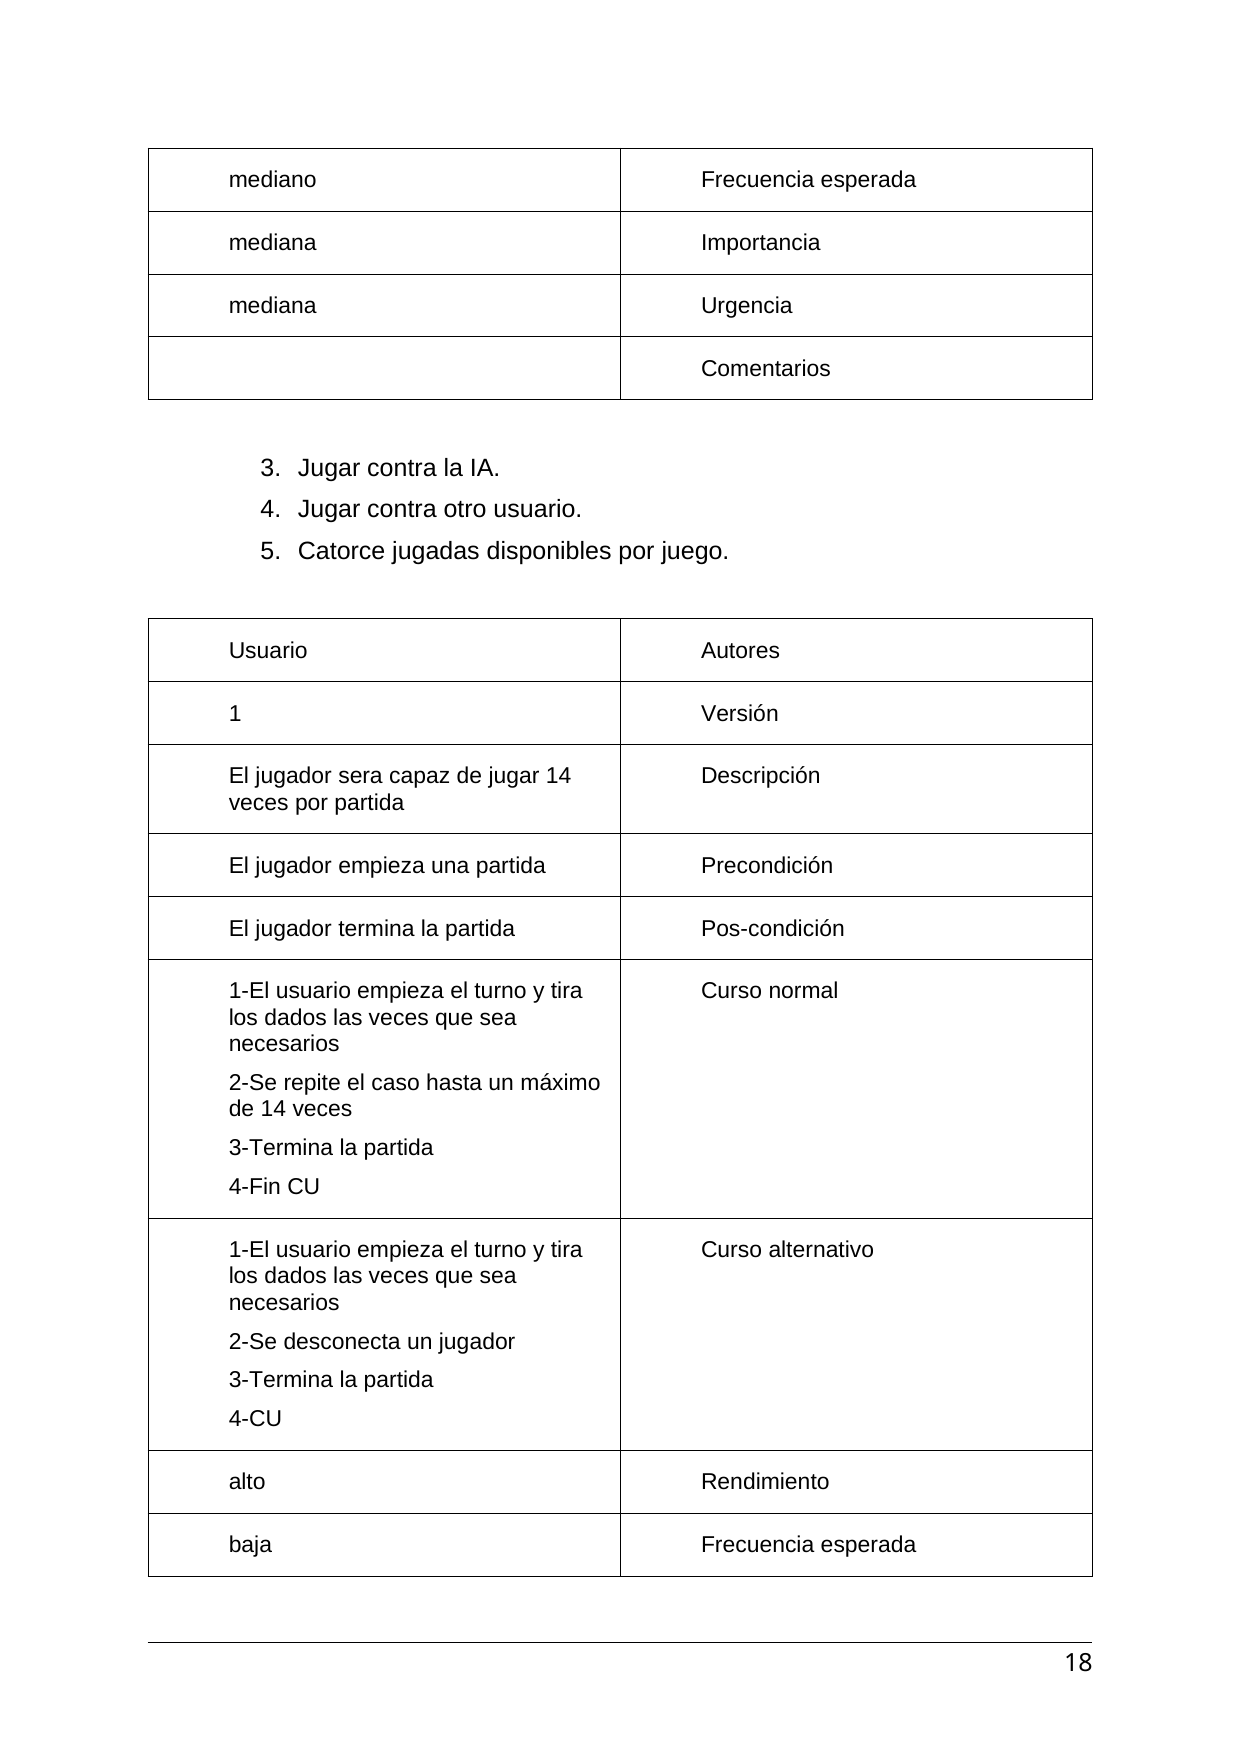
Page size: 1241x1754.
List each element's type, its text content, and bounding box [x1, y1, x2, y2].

table_cell El jugador termina la partida [149, 897, 620, 959]
table_cell Frecuencia esperada [621, 1514, 1092, 1576]
table_cell Rendimiento [621, 1451, 1092, 1513]
table_cell Urgencia [621, 275, 1092, 336]
table_cell Frecuencia esperada [621, 149, 1092, 211]
table_cell baja [149, 1514, 620, 1576]
table_cell mediana [149, 275, 620, 336]
table_header Autores [621, 619, 1092, 681]
table_cell 1 [149, 682, 620, 744]
table_cell [149, 337, 620, 399]
table_cell El jugador sera capaz de jugar 14 veces por partida [149, 745, 620, 833]
list Jugar contra la IA. [260, 453, 1092, 482]
table_cell mediana [149, 212, 620, 273]
table_cell Importancia [621, 212, 1092, 273]
table_cell Precondición [621, 834, 1092, 896]
table_cell Comentarios [621, 337, 1092, 399]
table_cell alto [149, 1451, 620, 1513]
list Jugar contra otro usuario. [260, 494, 1092, 523]
table_cell Curso alternativo [621, 1219, 1092, 1450]
list Catorce jugadas disponibles por juego. [260, 536, 1092, 564]
table_cell mediano [149, 149, 620, 211]
table_cell Descripción [621, 745, 1092, 833]
table_cell Versión [621, 682, 1092, 744]
table_cell Pos-condición [621, 897, 1092, 959]
table_cell 1-El usuario empieza el turno y tira los dados las veces que sea necesarios 2-Se repite el caso hasta un máximo de 14 veces 3-Termina la partida 4-Fin CU [149, 960, 620, 1218]
table_cell Curso normal [621, 960, 1092, 1218]
table_cell El jugador empieza una partida [149, 834, 620, 896]
table_cell 1-El usuario empieza el turno y tira los dados las veces que sea necesarios 2-Se desconecta un jugador 3-Termina la partida 4-CU [149, 1219, 620, 1450]
table_header Usuario [149, 619, 620, 681]
